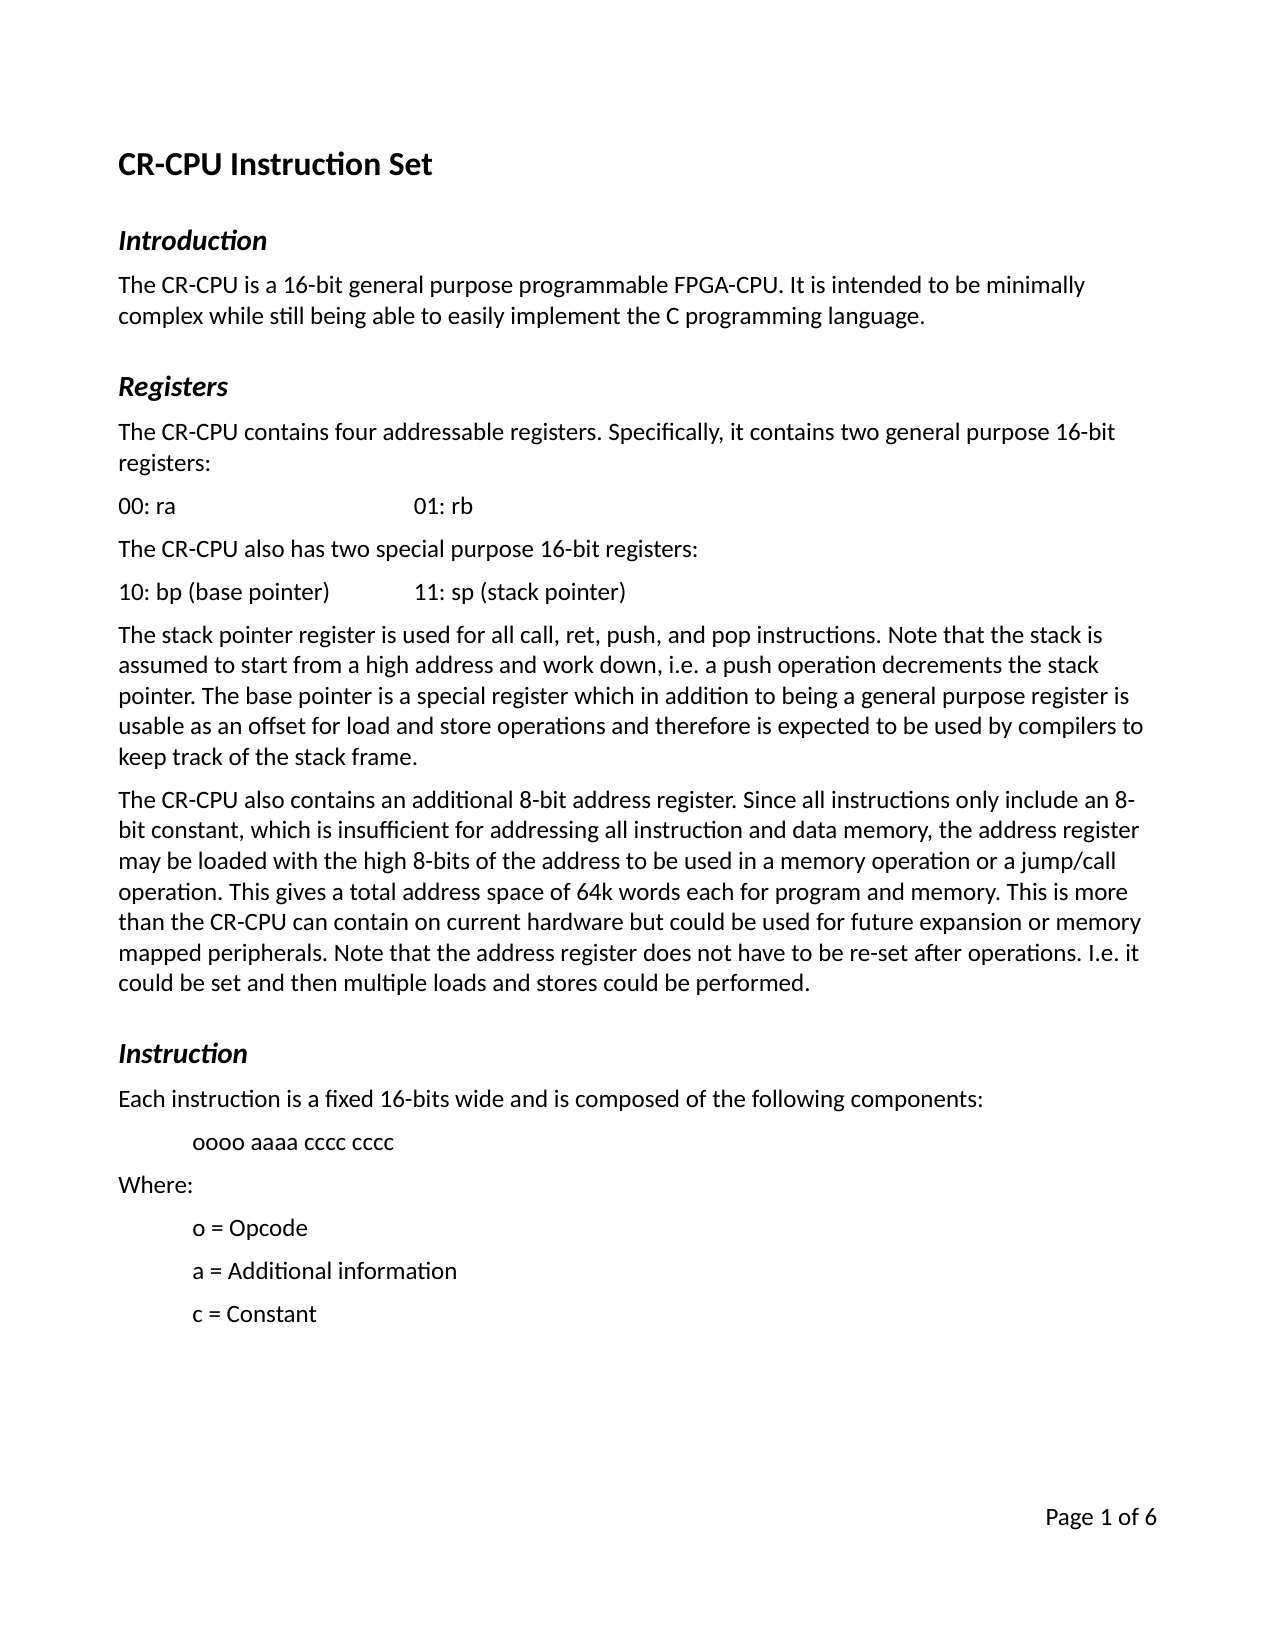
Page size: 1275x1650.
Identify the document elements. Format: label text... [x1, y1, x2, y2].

subtitle Instruction [118, 1035, 1157, 1071]
text The CR-CPU is a 16-bit general purpose programmable FPGA-CPU. It is intended to be minimally complex while still being able to easily implement the C programming language. [118, 270, 1157, 331]
text 10: bp (base pointer) 11: sp (stack pointer) [118, 576, 1157, 606]
text The stack pointer register is used for all call, ret, push, and pop instructions. Note that the stack is assumed to start from a high address and work down, i.e. a push operation decrements the stack pointer. The base pointer is a special register which in addition to being a general purpose register is usable as an offset for load and store operations and therefore is expected to be used by compilers to keep track of the stack frame. [118, 619, 1157, 772]
text o = Opcode [118, 1212, 1157, 1243]
subtitle CR-CPU Instruction Set [118, 143, 1157, 184]
text The CR-CPU also contains an additional 8-bit address register. Since all instructions only include an 8-bit constant, which is insufficient for addressing all instruction and data memory, the address register may be loaded with the high 8-bits of the address to be used in a memory operation or a jump/call operation. This gives a total address space of 64k words each for program and memory. This is more than the CR-CPU can contain on current hardware but could be used for future expansion or memory mapped peripherals. Note that the address register does not have to be re-set after operations. I.e. it could be set and then multiple loads and stores could be performed. [118, 784, 1157, 998]
text Where: [118, 1169, 1157, 1200]
subtitle Introduction [118, 222, 1157, 257]
text 00: ra 01: rb [118, 490, 1157, 520]
text The CR-CPU also has two special purpose 16-bit registers: [118, 533, 1157, 563]
text Each instruction is a fixed 16-bits wide and is composed of the following components: [118, 1083, 1157, 1114]
text oooo aaaa cccc cccc [118, 1126, 1157, 1157]
text c = Constant [118, 1298, 1157, 1329]
text The CR-CPU contains four addressable registers. Specifically, it contains two general purpose 16-bit registers: [118, 416, 1157, 477]
text a = Additional information [118, 1255, 1157, 1286]
subtitle Registers [118, 368, 1157, 404]
